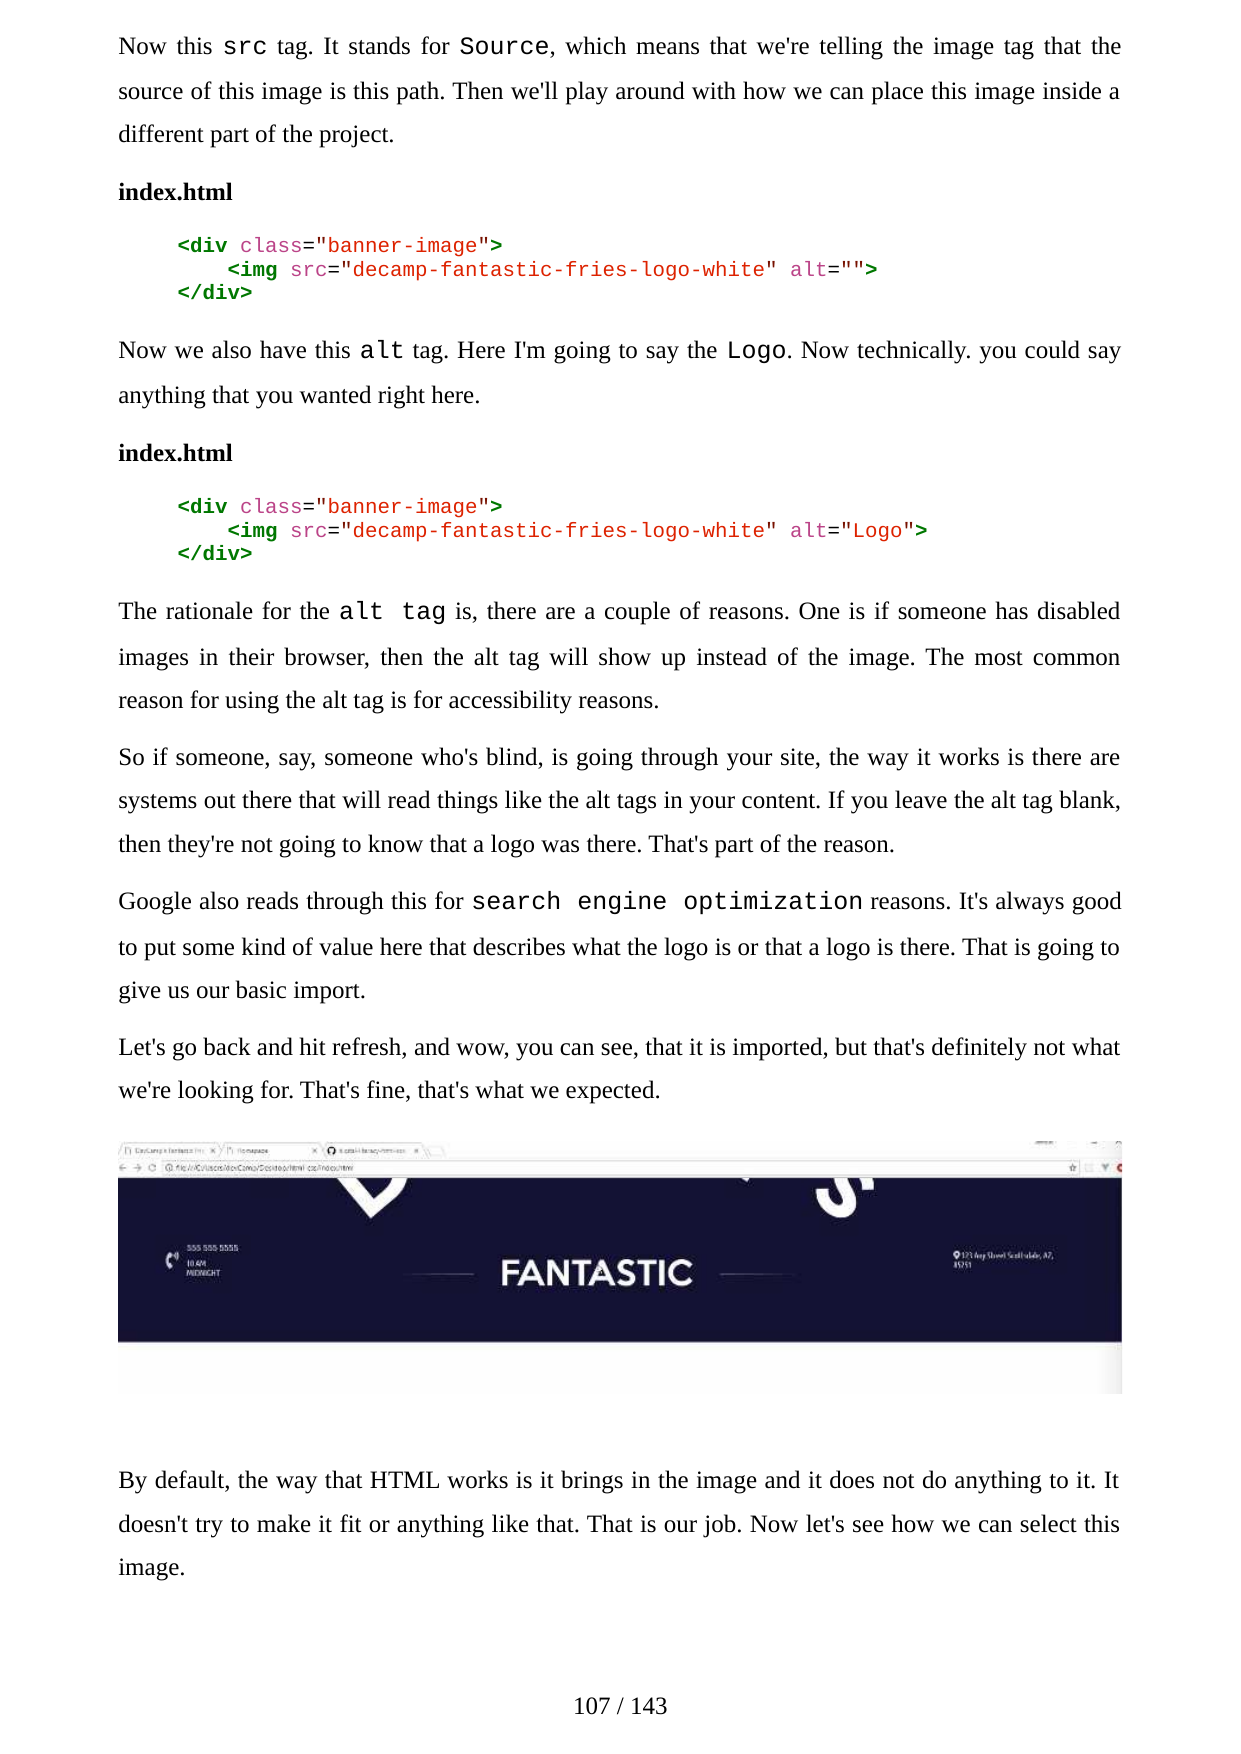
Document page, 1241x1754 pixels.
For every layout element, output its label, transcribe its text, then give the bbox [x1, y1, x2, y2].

text <div class="banner-image"> [177, 235, 1122, 259]
text By default, the way that HTML works is it brings in the image and it does not do anything to it. It doesn't try to make it fit or anything like that. That is our job. Now let's see how we can select this image. [118, 1466, 1122, 1581]
text <img src="decamp-fantastic-fries-logo-white" alt="Logo"> [177, 520, 1122, 543]
text </div> [177, 282, 1122, 306]
text <div class="banner-image"> [177, 496, 1122, 520]
text So if someone, say, someone who's blind, is going through your site, the way it works is there are systems out there that will read things like the alt tags in your content. If you leave the alt tag blank, then they're not going to know that a logo was there. That's part of the reason. [118, 742, 1122, 857]
text index.html [118, 177, 1122, 206]
text <img src="decamp-fantastic-fries-logo-white" alt=""> [177, 259, 1122, 282]
text Now we also have this alt tag. Here I'm going to say the Logo. Now technically. you could say anything that you wanted right here. [118, 335, 1122, 409]
text Let's go back and hit refresh, and wow, you can see, that it is imported, but that's definitely not what we're looking for. That's fine, that's what we expected. [118, 1032, 1122, 1104]
picture [118, 1141, 1123, 1394]
text The rationale for the alt tag is, there are a couple of reasons. One is if someone has disabled images in their browser, then the alt tag will show up instead of the image. The most common reason for using the alt tag is for accessibility reasons. [118, 596, 1122, 713]
text Now this src tag. It stands for Source, which means that we're telling the image tag that the source of this image is this path. Then we'll play around with how we can place this image inside a different part of the project. [118, 31, 1122, 148]
text index.html [118, 438, 1122, 467]
text Google also reads through this for search engine optimization reasons. It's always good to put some kind of value here that describes what the logo is or that a logo is there. That is going to give us our basic import. [118, 886, 1122, 1003]
text </div> [177, 543, 1122, 567]
